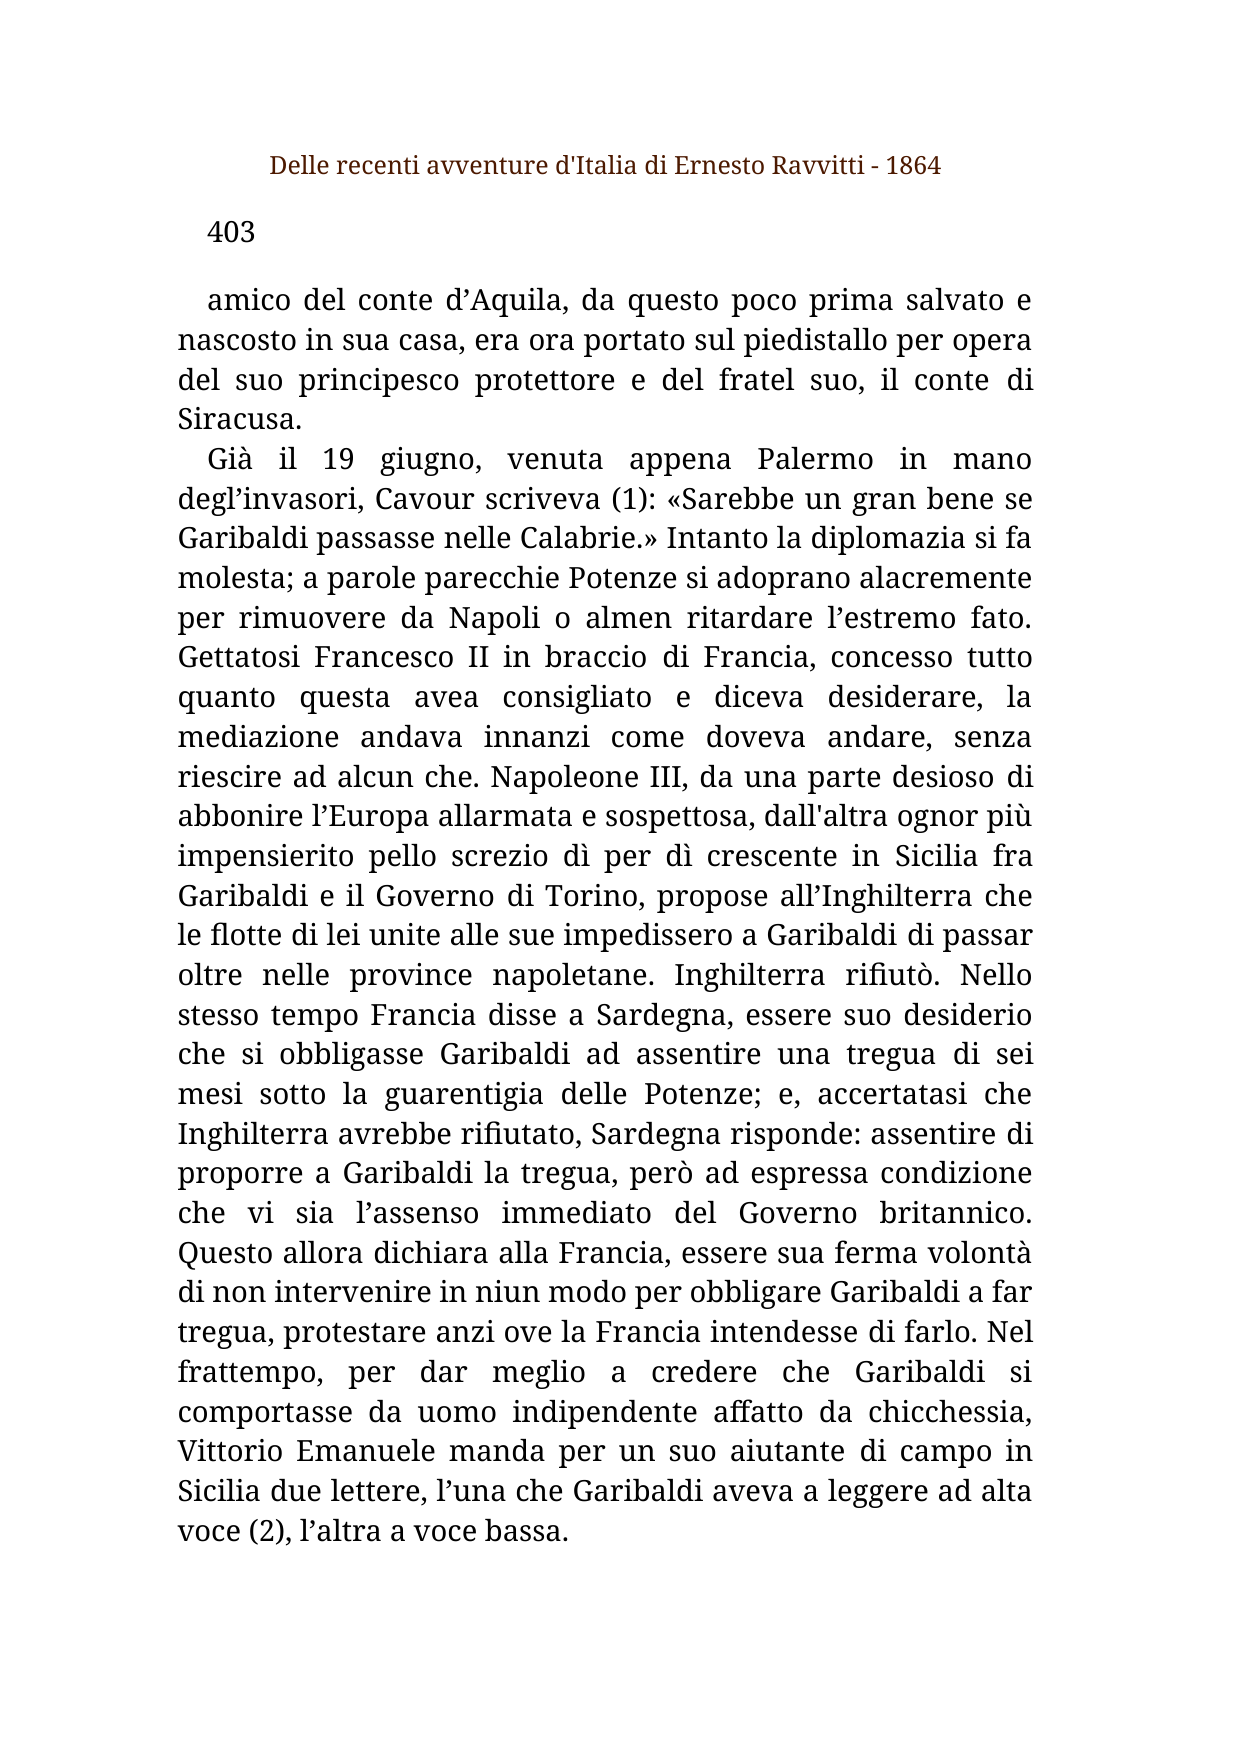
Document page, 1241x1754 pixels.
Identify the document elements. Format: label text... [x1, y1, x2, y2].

text amico del conte d’Aquila, da questo poco prima salvato e nascosto in sua casa, era ora portato sul piedistallo per opera del suo principesco protettore e del fratel suo, il conte di Siracusa. [177, 279, 1033, 438]
text 403 [177, 211, 1033, 251]
text Già il 19 giugno, venuta appena Palermo in mano degl’invasori, Cavour scriveva (1): «Sarebbe un gran bene se Garibaldi passasse nelle Calabrie.» Intanto la diplomazia si fa molesta; a parole parecchie Potenze si adoprano alacremente per rimuovere da Napoli o almen ritardare l’estremo fato. Gettatosi Francesco II in braccio di Francia, concesso tutto quanto questa avea consigliato e diceva desiderare, la mediazione andava innanzi come doveva andare, senza riescire ad alcun che. Napoleone III, da una parte desioso di abbonire l’Europa allarmata e sospettosa, dall'altra ognor più impensierito pello screzio dì per dì crescente in Sicilia fra Garibaldi e il Governo di Torino, propose all’Inghilterra che le flotte di lei unite alle sue impedissero a Garibaldi di passar oltre nelle province napoletane. Inghilterra rifiutò. Nello stesso tempo Francia disse a Sardegna, essere suo desiderio che si obbligasse Garibaldi ad assentire una tregua di sei mesi sotto la guarentigia delle Potenze; e, accertatasi che Inghilterra avrebbe rifiutato, Sardegna risponde: assentire di proporre a Garibaldi la tregua, però ad espressa condizione che vi sia l’assenso immediato del Governo britannico. Questo allora dichiara alla Francia, essere sua ferma volontà di non intervenire in niun modo per obbligare Garibaldi a far tregua, protestare anzi ove la Francia intendesse di farlo. Nel frattempo, per dar meglio a credere che Garibaldi si comportasse da uomo indipendente affatto da chicchessia, Vittorio Emanuele manda per un suo aiutante di campo in Sicilia due lettere, l’una che Garibaldi aveva a leggere ad alta voce (2), l’altra a voce bassa. [177, 438, 1033, 1549]
